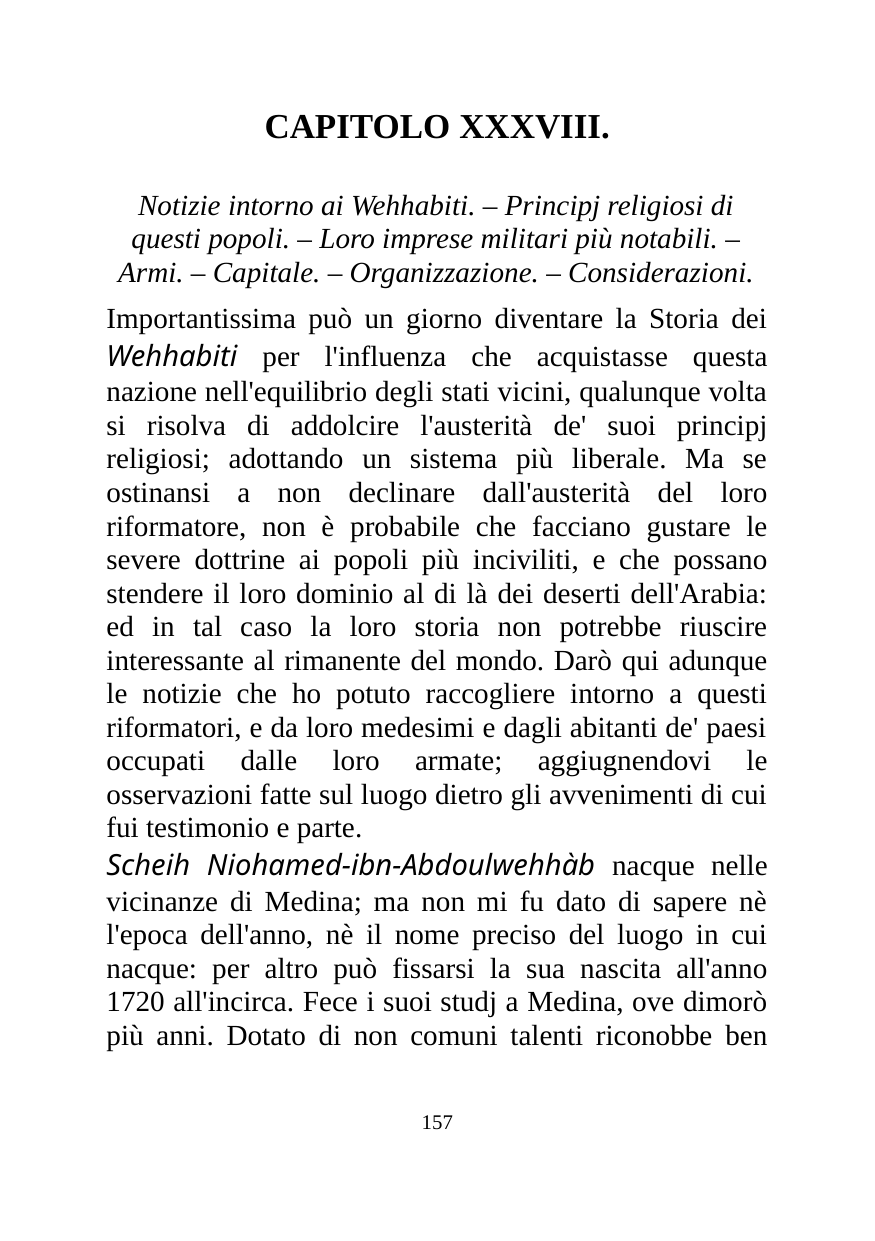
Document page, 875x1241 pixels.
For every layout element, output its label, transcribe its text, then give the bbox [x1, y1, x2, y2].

text Importantissima può un giorno diventare la Storia dei Wehhabiti per l'influenza che acquistasse questa nazione nell'equilibrio degli stati vicini, qualunque volta si risolva di addolcire l'austerità de' suoi principj religiosi; adottando un sistema più liberale. Ma se ostinansi a non declinare dall'austerità del loro riformatore, non è probabile che facciano gustare le severe dottrine ai popoli più inciviliti, e che possano stendere il loro dominio al di là dei deserti dell'Arabia: ed in tal caso la loro storia non potrebbe riuscire interessante al rimanente del mondo. Darò qui adunque le notizie che ho potuto raccogliere intorno a questi riformatori, e da loro medesimi e dagli abitanti de' paesi occupati dalle loro armate; aggiugnendovi le osservazioni fatte sul luogo dietro gli avvenimenti di cui fui testimonio e parte. [106, 301, 768, 844]
subtitle CAPITOLO XXXVIII. [106, 106, 768, 146]
subtitle Notizie intorno ai Wehhabiti. – Principj religiosi di questi popoli. – Loro imprese militari più notabili. – Armi. – Capitale. – Organizzazione. – Considerazioni. [106, 188, 768, 289]
text Scheih Niohamed-ibn-Abdoulwehhàb nacque nelle vicinanze di Medina; ma non mi fu dato di sapere nè l'epoca dell'anno, nè il nome preciso del luogo in cui nacque: per altro può fissarsi la sua nascita all'anno 1720 all'incirca. Fece i suoi studj a Medina, ove dimorò più anni. Dotato di non comuni talenti riconobbe ben [106, 844, 768, 1051]
